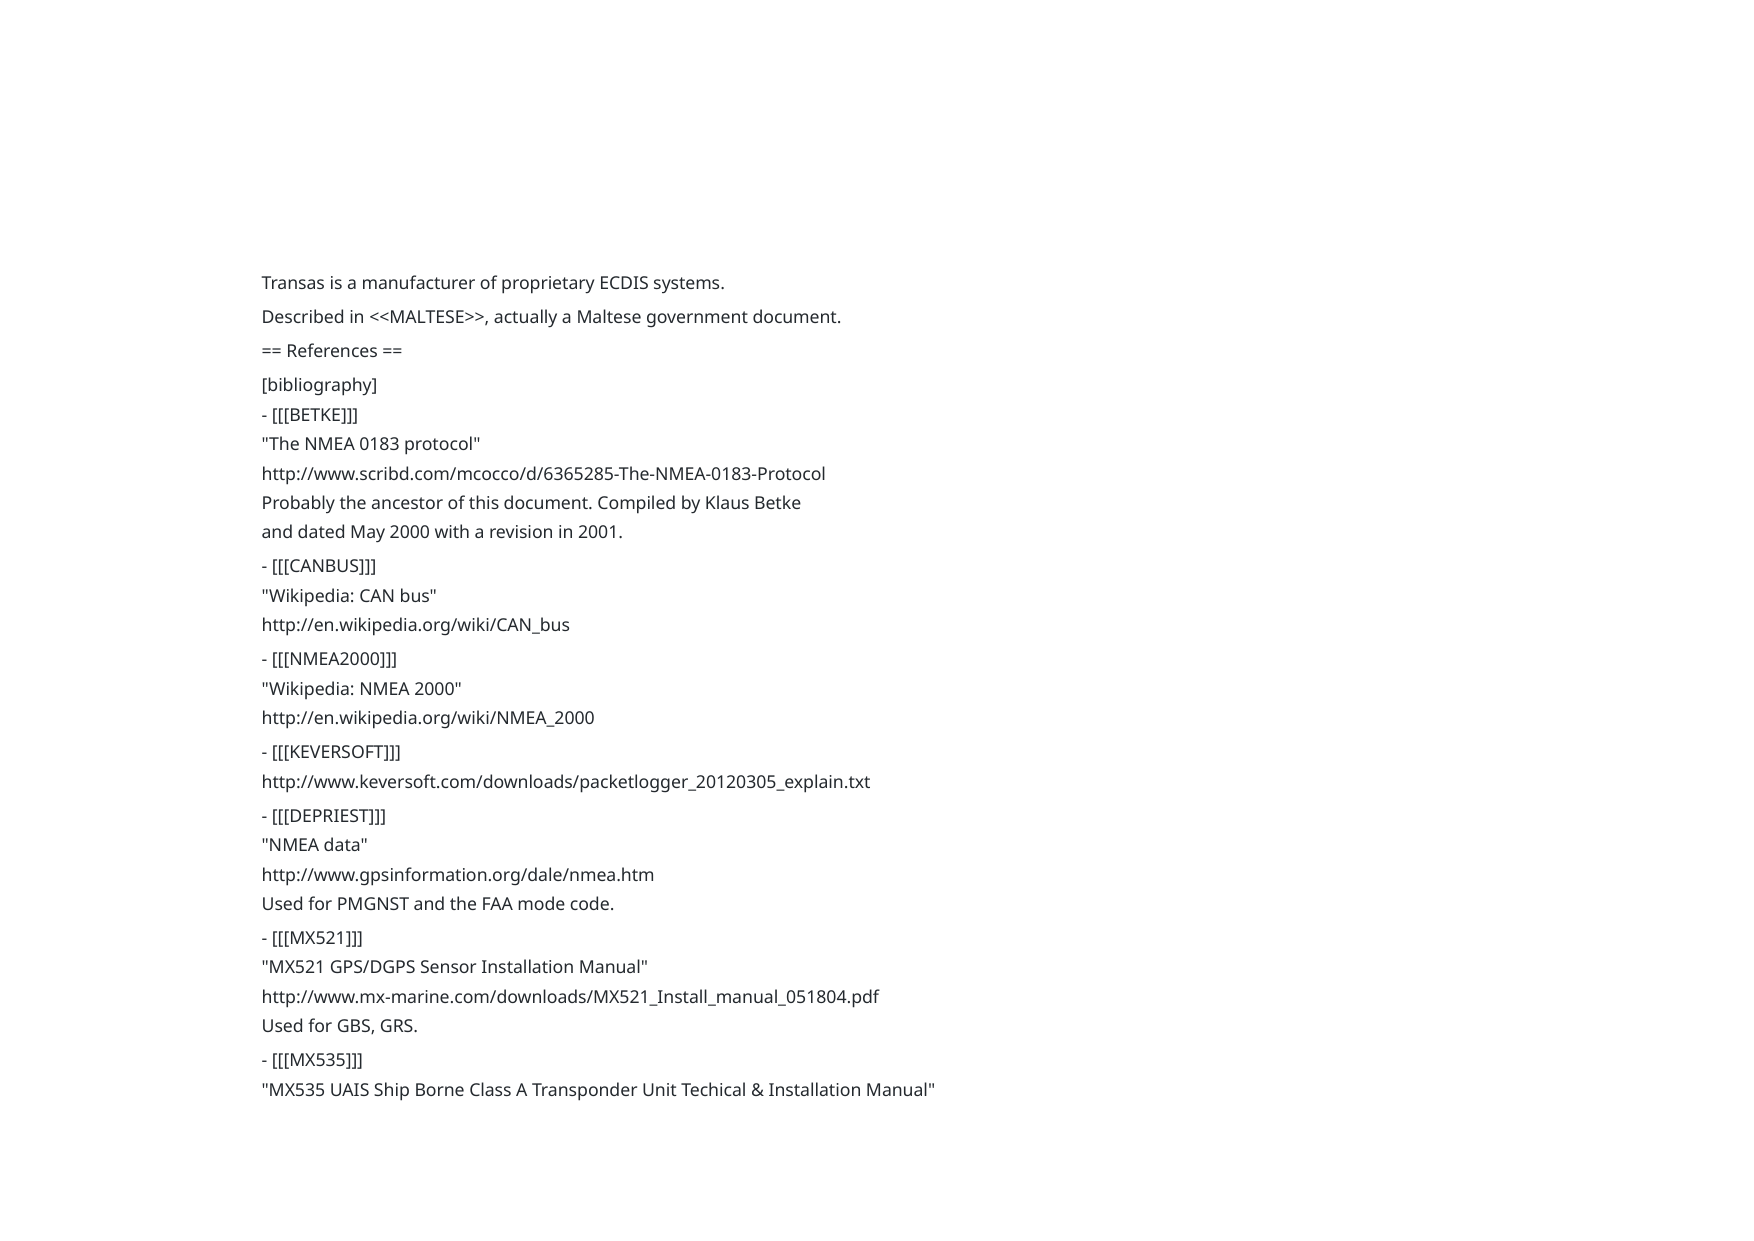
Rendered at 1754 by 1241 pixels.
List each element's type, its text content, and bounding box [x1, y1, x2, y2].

table_cell [118, 979, 261, 1008]
table_cell [261, 730, 1636, 734]
table_cell http://www.gpsinformation.org/dale/nmea.htm [261, 857, 1636, 886]
table_cell http://www.mx-marine.com/downloads/MX521_Install_manual_051804.pdf [261, 979, 1636, 1008]
table_cell [118, 329, 261, 333]
table_cell [118, 764, 261, 793]
table_cell [118, 920, 261, 949]
table_cell [118, 734, 261, 764]
table_cell http://en.wikipedia.org/wiki/NMEA_2000 [261, 700, 1636, 729]
table_cell "Wikipedia: CAN bus" [261, 578, 1636, 607]
table_cell [118, 915, 261, 920]
table_cell [118, 857, 261, 886]
table_cell [118, 1038, 261, 1042]
table_cell [118, 426, 261, 456]
table_cell [118, 368, 261, 397]
table_cell [261, 793, 1636, 798]
table_cell [261, 915, 1636, 920]
table_cell [118, 456, 261, 485]
table_cell [118, 1043, 261, 1072]
table_cell [118, 333, 261, 363]
table_cell [118, 118, 261, 294]
table_cell [118, 514, 261, 544]
table_cell - [[[CANBUS]]] [261, 549, 1636, 578]
table_cell [261, 294, 1636, 299]
table_cell - [[[DEPRIEST]]] [261, 798, 1636, 827]
table_cell "MX521 GPS/DGPS Sensor Installation Manual" [261, 950, 1636, 979]
table_cell [118, 578, 261, 607]
table_cell "The NMEA 0183 protocol" [261, 426, 1636, 456]
table_cell [118, 671, 261, 700]
table_cell [118, 549, 261, 578]
table_cell http://en.wikipedia.org/wiki/CAN_bus [261, 607, 1636, 637]
table_cell [118, 299, 261, 328]
table_cell Described in <<MALTESE>>, actually a Maltese government document. [261, 299, 1636, 328]
table_cell [118, 730, 261, 734]
table_cell Transas is a manufacturer of proprietary ECDIS systems. [261, 118, 1636, 294]
table_cell [118, 700, 261, 729]
table_cell http://www.scribd.com/mcocco/d/6365285-The-NMEA-0183-Protocol [261, 456, 1636, 485]
table_cell == References == [261, 333, 1636, 363]
table_cell [118, 363, 261, 367]
table_cell [118, 607, 261, 637]
table_cell [118, 1072, 261, 1101]
table_cell Probably the ancestor of this document. Compiled by Klaus Betke [261, 485, 1636, 514]
table_cell [118, 886, 261, 915]
table_cell [118, 793, 261, 798]
table_cell http://www.keversoft.com/downloads/packetlogger_20120305_explain.txt [261, 764, 1636, 793]
table_cell [261, 544, 1636, 548]
table_cell [118, 397, 261, 426]
table_cell [118, 637, 261, 641]
table_cell Used for PMGNST and the FAA mode code. [261, 886, 1636, 915]
table_cell [261, 1038, 1636, 1042]
table_cell "Wikipedia: NMEA 2000" [261, 671, 1636, 700]
table_cell [bibliography] [261, 368, 1636, 397]
table_cell [261, 637, 1636, 641]
table_cell [118, 544, 261, 548]
table_cell "MX535 UAIS Ship Borne Class A Transponder Unit Techical & Installation Manual" [261, 1072, 1636, 1101]
table_cell [261, 329, 1636, 333]
table_cell [118, 827, 261, 857]
table_cell [118, 641, 261, 671]
table_cell Used for GBS, GRS. [261, 1008, 1636, 1038]
table_cell [261, 363, 1636, 367]
table_cell and dated May 2000 with a revision in 2001. [261, 514, 1636, 544]
table_cell - [[[MX535]]] [261, 1043, 1636, 1072]
table_cell [118, 1008, 261, 1038]
table_cell [118, 294, 261, 299]
table_cell - [[[NMEA2000]]] [261, 641, 1636, 671]
table_cell [118, 485, 261, 514]
table_cell "NMEA data" [261, 827, 1636, 857]
table_cell - [[[KEVERSOFT]]] [261, 734, 1636, 764]
table_cell [118, 950, 261, 979]
table_cell - [[[BETKE]]] [261, 397, 1636, 426]
table_cell [118, 798, 261, 827]
table_cell - [[[MX521]]] [261, 920, 1636, 949]
